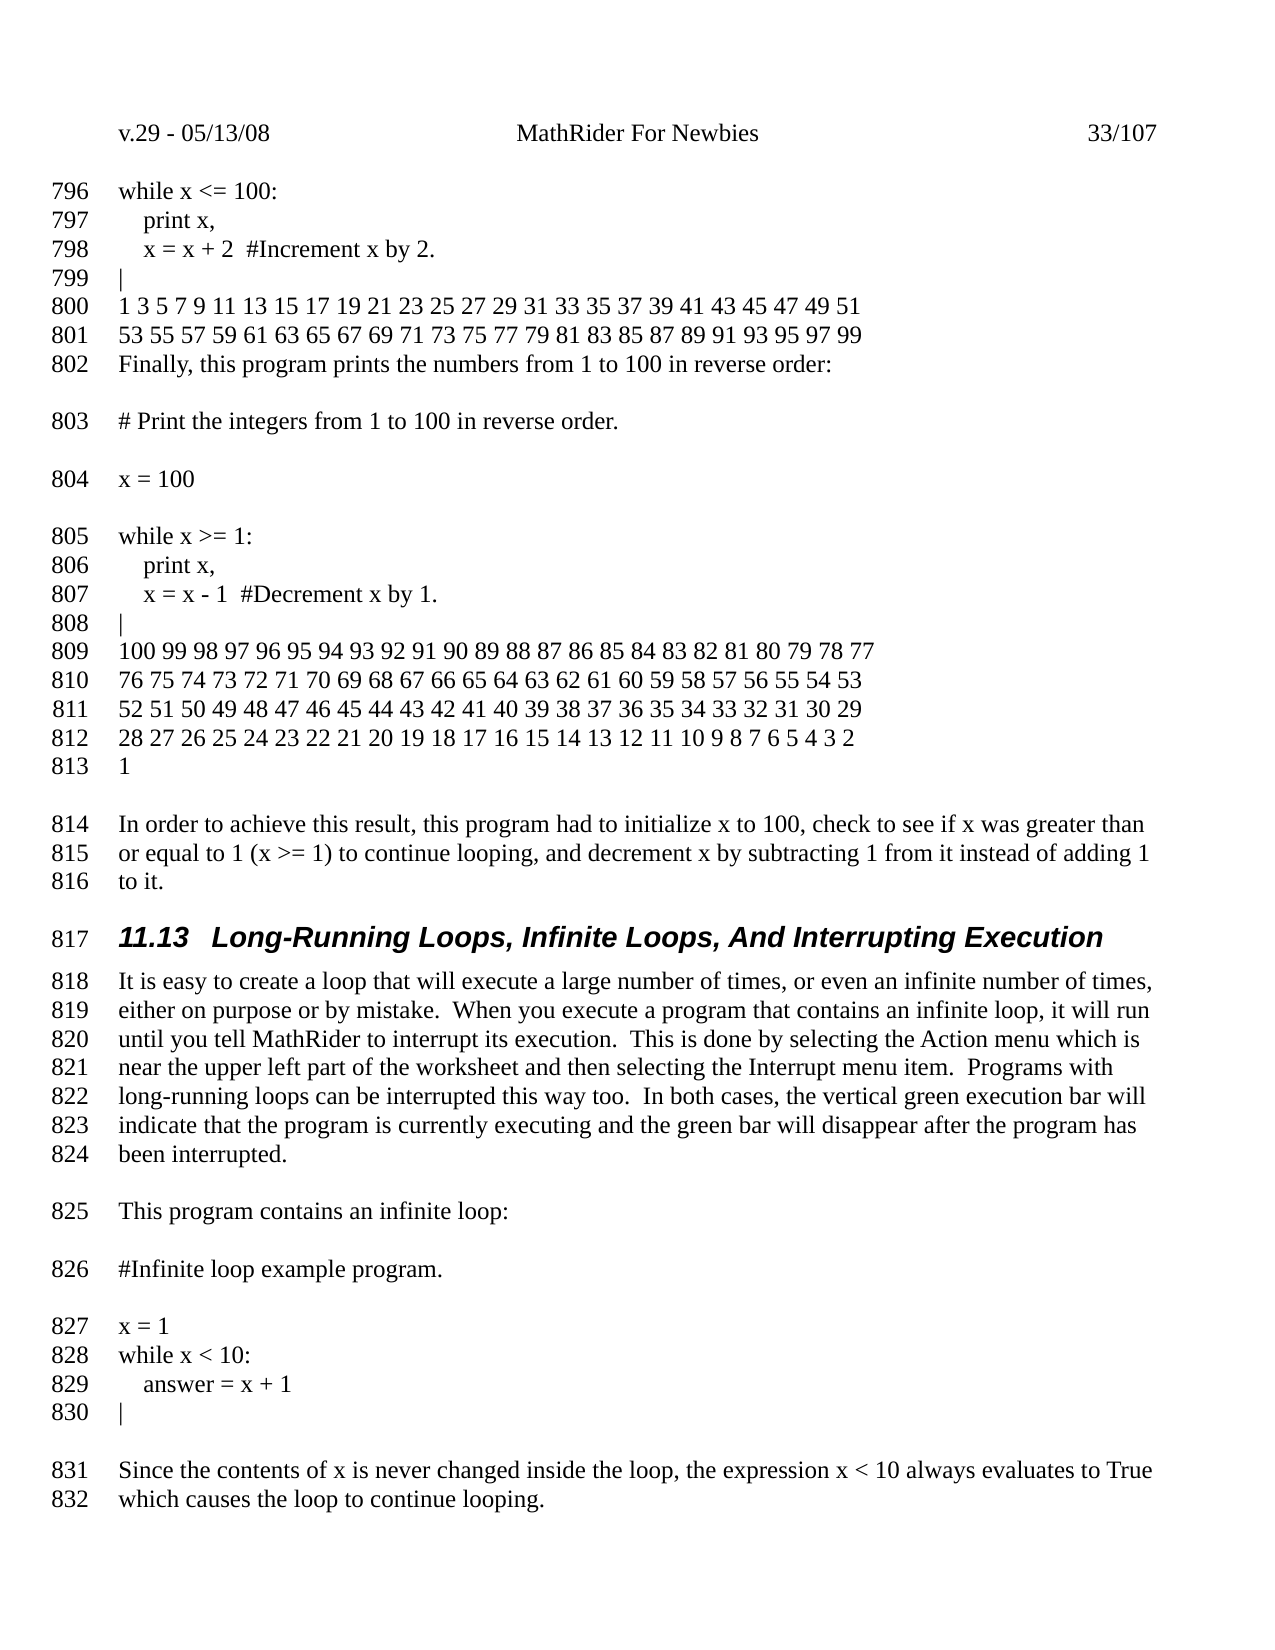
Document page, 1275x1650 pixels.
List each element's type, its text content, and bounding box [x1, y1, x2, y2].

text | [118, 1397, 1157, 1426]
text print x, [118, 205, 1157, 234]
text It is easy to create a loop that will execute a large number of times, or even an infinite number of times, either on purpose or by mistake. When you execute a program that contains an infinite loop, it will run until you tell MathRider to interrupt its execution. This is done by selecting the Action menu which is near the upper left part of the worksheet and then selecting the Interrupt menu item. Programs with long-running loops can be interrupted this way too. In both cases, the vertical green execution bar will indicate that the program is currently executing and the green bar will disappear after the program has been interrupted. [118, 966, 1157, 1167]
text x = 1 [118, 1311, 1157, 1340]
text 28 27 26 25 24 23 22 21 20 19 18 17 16 15 14 13 12 11 10 9 8 7 6 5 4 3 2 [118, 723, 1157, 751]
text | [118, 263, 1157, 291]
text Since the contents of x is never changed inside the loop, the expression x < 10 always evaluates to True which causes the loop to continue looping. [118, 1455, 1157, 1512]
text x = 100 [118, 464, 1157, 493]
text Finally, this program prints the numbers from 1 to 100 in reverse order: [118, 349, 1157, 378]
text | [118, 608, 1157, 636]
text x = x + 2 #Increment x by 2. [118, 234, 1157, 263]
text while x < 10: [118, 1340, 1157, 1369]
text 76 75 74 73 72 71 70 69 68 67 66 65 64 63 62 61 60 59 58 57 56 55 54 53 [118, 665, 1157, 694]
text #Infinite loop example program. [118, 1254, 1157, 1282]
text In order to achieve this result, this program had to initialize x to 100, check to see if x was greater than or equal to 1 (x >= 1) to continue looping, and decrement x by subtracting 1 from it instead of adding 1 to it. [118, 809, 1157, 895]
text answer = x + 1 [118, 1369, 1157, 1397]
text 100 99 98 97 96 95 94 93 92 91 90 89 88 87 86 85 84 83 82 81 80 79 78 77 [118, 636, 1157, 665]
text 52 51 50 49 48 47 46 45 44 43 42 41 40 39 38 37 36 35 34 33 32 31 30 29 [118, 694, 1157, 723]
text # Print the integers from 1 to 100 in reverse order. [118, 406, 1157, 435]
subtitle Long-Running Loops, Infinite Loops, And Interrupting Execution [118, 920, 1157, 954]
text while x <= 100: [118, 176, 1157, 205]
text 1 3 5 7 9 11 13 15 17 19 21 23 25 27 29 31 33 35 37 39 41 43 45 47 49 51 [118, 291, 1157, 320]
text 1 [118, 751, 1157, 780]
text x = x - 1 #Decrement x by 1. [118, 579, 1157, 608]
text This program contains an infinite loop: [118, 1196, 1157, 1225]
text 53 55 57 59 61 63 65 67 69 71 73 75 77 79 81 83 85 87 89 91 93 95 97 99 [118, 320, 1157, 349]
text while x >= 1: [118, 521, 1157, 550]
text print x, [118, 550, 1157, 579]
